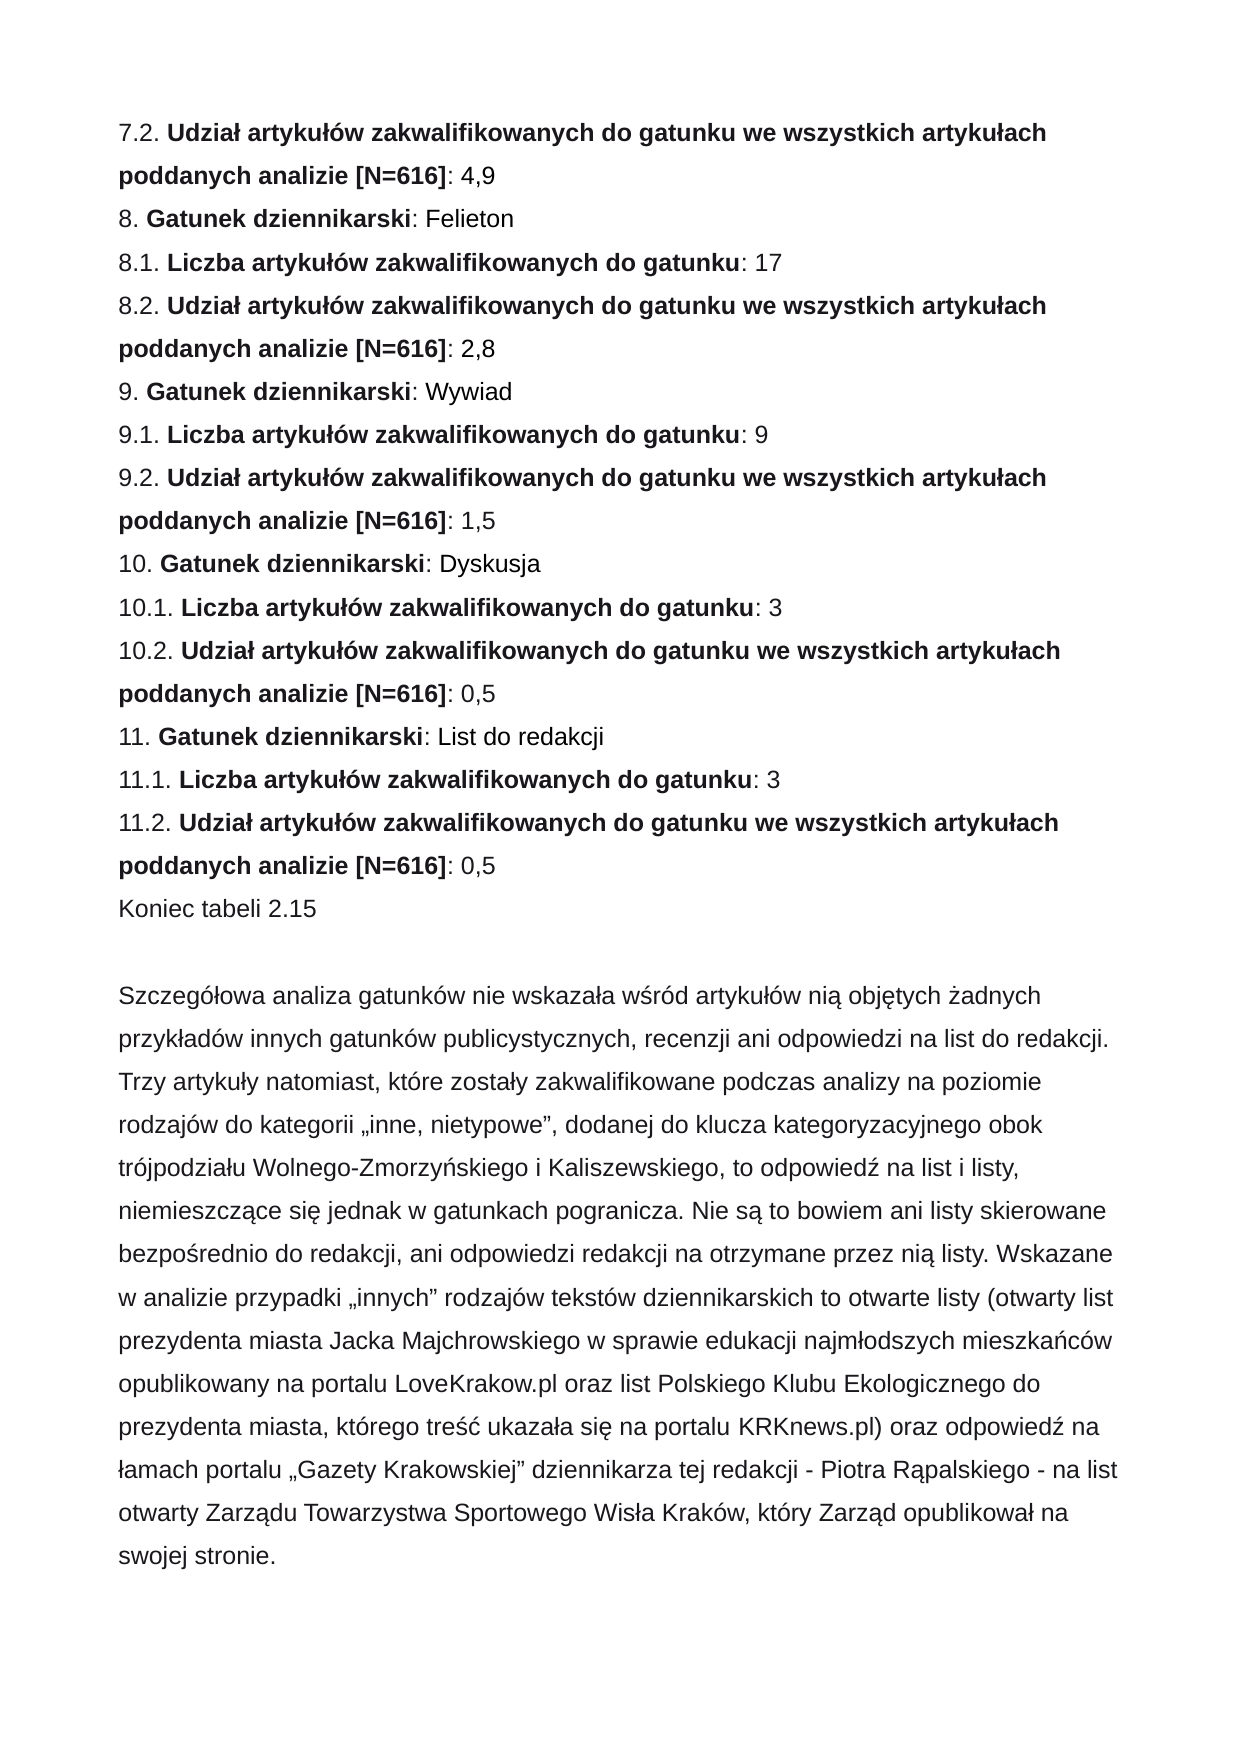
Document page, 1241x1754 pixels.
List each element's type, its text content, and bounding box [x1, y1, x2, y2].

text 11. Gatunek dziennikarski: List do redakcji [118, 722, 1122, 751]
text 9.1. Liczba artykułów zakwalifikowanych do gatunku: 9 [118, 420, 1122, 449]
text 8.1. Liczba artykułów zakwalifikowanych do gatunku: 17 [118, 247, 1122, 276]
text 11.2. Udział artykułów zakwalifikowanych do gatunku we wszystkich artykułach poddanych analizie [N=616]: 0,5 [118, 808, 1122, 880]
text Koniec tabeli 2.15 [118, 894, 1122, 923]
text 10.1. Liczba artykułów zakwalifikowanych do gatunku: 3 [118, 592, 1122, 621]
text 9. Gatunek dziennikarski: Wywiad [118, 377, 1122, 406]
text Szczegółowa analiza gatunków nie wskazała wśród artykułów nią objętych żadnych przykładów innych gatunków publicystycznych, recenzji ani odpowiedzi na list do redakcji. Trzy artykuły natomiast, które zostały zakwalifikowane podczas analizy na poziomie rodzajów do kategorii „inne, nietypowe”, dodanej do klucza kategoryzacyjnego obok trójpodziału Wolnego-Zmorzyńskiego i Kaliszewskiego, to odpowiedź na list i listy, niemieszczące się jednak w gatunkach pogranicza. Nie są to bowiem ani listy skierowane bezpośrednio do redakcji, ani odpowiedzi redakcji na otrzymane przez nią listy. Wskazane w analizie przypadki „innych” rodzajów tekstów dziennikarskich to otwarte listy (otwarty list prezydenta miasta Jacka Majchrowskiego w sprawie edukacji najmłodszych mieszkańców opublikowany na portalu LoveKrakow.pl oraz list Polskiego Klubu Ekologicznego do prezydenta miasta, którego treść ukazała się na portalu KRKnews.pl) oraz odpowiedź na łamach portalu „Gazety Krakowskiej” dziennikarza tej redakcji - Piotra Rąpalskiego - na list otwarty Zarządu Towarzystwa Sportowego Wisła Kraków, który Zarząd opublikował na swojej stronie. [118, 981, 1122, 1570]
text 10. Gatunek dziennikarski: Dyskusja [118, 549, 1122, 578]
text 9.2. Udział artykułów zakwalifikowanych do gatunku we wszystkich artykułach poddanych analizie [N=616]: 1,5 [118, 463, 1122, 535]
text 8.2. Udział artykułów zakwalifikowanych do gatunku we wszystkich artykułach poddanych analizie [N=616]: 2,8 [118, 291, 1122, 362]
text 8. Gatunek dziennikarski: Felieton [118, 204, 1122, 233]
text 7.2. Udział artykułów zakwalifikowanych do gatunku we wszystkich artykułach poddanych analizie [N=616]: 4,9 [118, 118, 1122, 190]
text 11.1. Liczba artykułów zakwalifikowanych do gatunku: 3 [118, 765, 1122, 794]
text 10.2. Udział artykułów zakwalifikowanych do gatunku we wszystkich artykułach poddanych analizie [N=616]: 0,5 [118, 636, 1122, 707]
